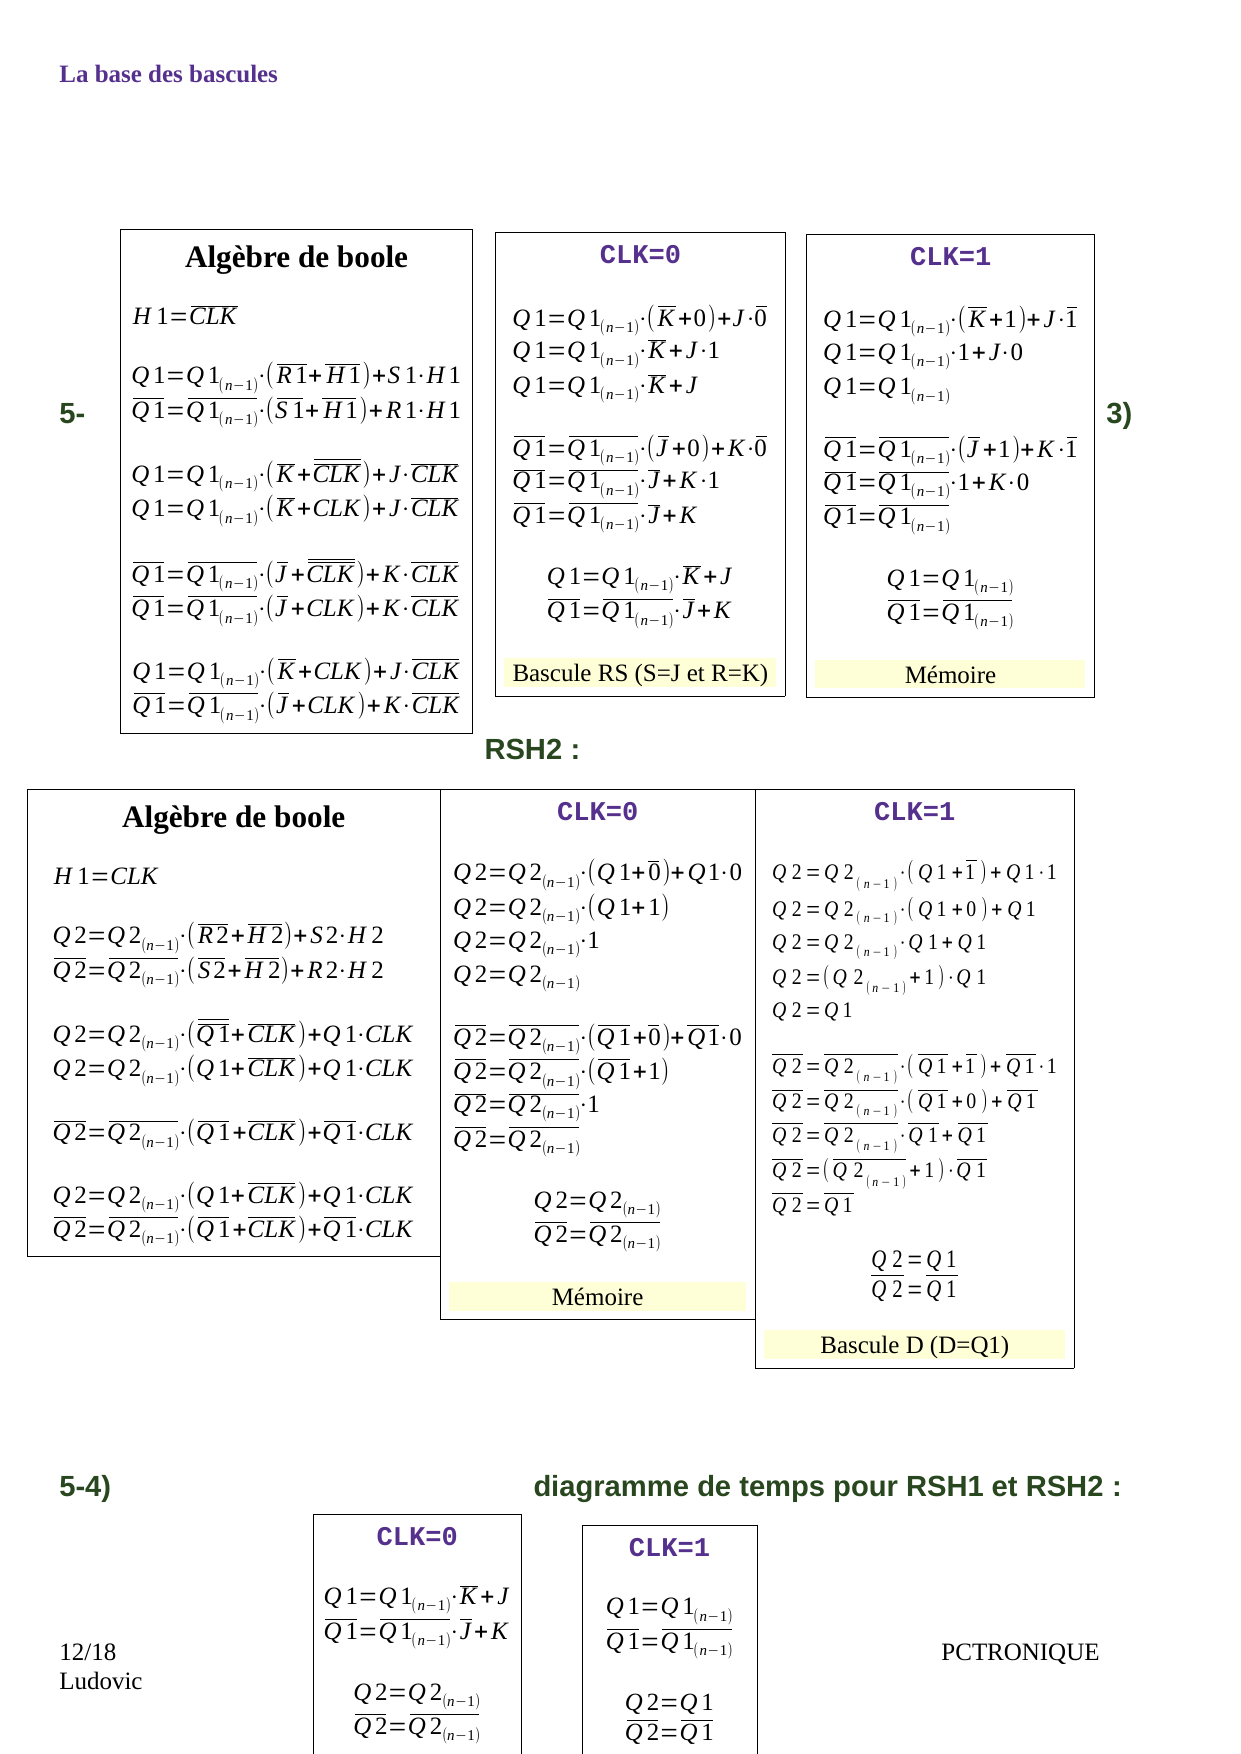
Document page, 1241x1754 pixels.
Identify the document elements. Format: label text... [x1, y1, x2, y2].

text CLK=0 [449, 798, 746, 829]
text CLK=1 [815, 243, 1085, 273]
subtitle 5-4) diagramme de temps pour RSH1 et RSH2 : [59, 1469, 1181, 1502]
text Algèbre de boole [129, 238, 463, 274]
text Mémoire [449, 1282, 746, 1311]
text CLK=1 [764, 798, 1065, 829]
text CLK=0 [322, 1523, 512, 1554]
subtitle 5-3) RSH2 : [59, 397, 1181, 766]
text Mémoire [815, 660, 1085, 688]
text CLK=1 [591, 1533, 748, 1564]
text CLK=0 [504, 241, 776, 272]
text Bascule RS (S=J et R=K) [504, 658, 776, 687]
text Algèbre de boole [36, 798, 431, 834]
text Bascule D (D=Q1) [764, 1330, 1065, 1359]
